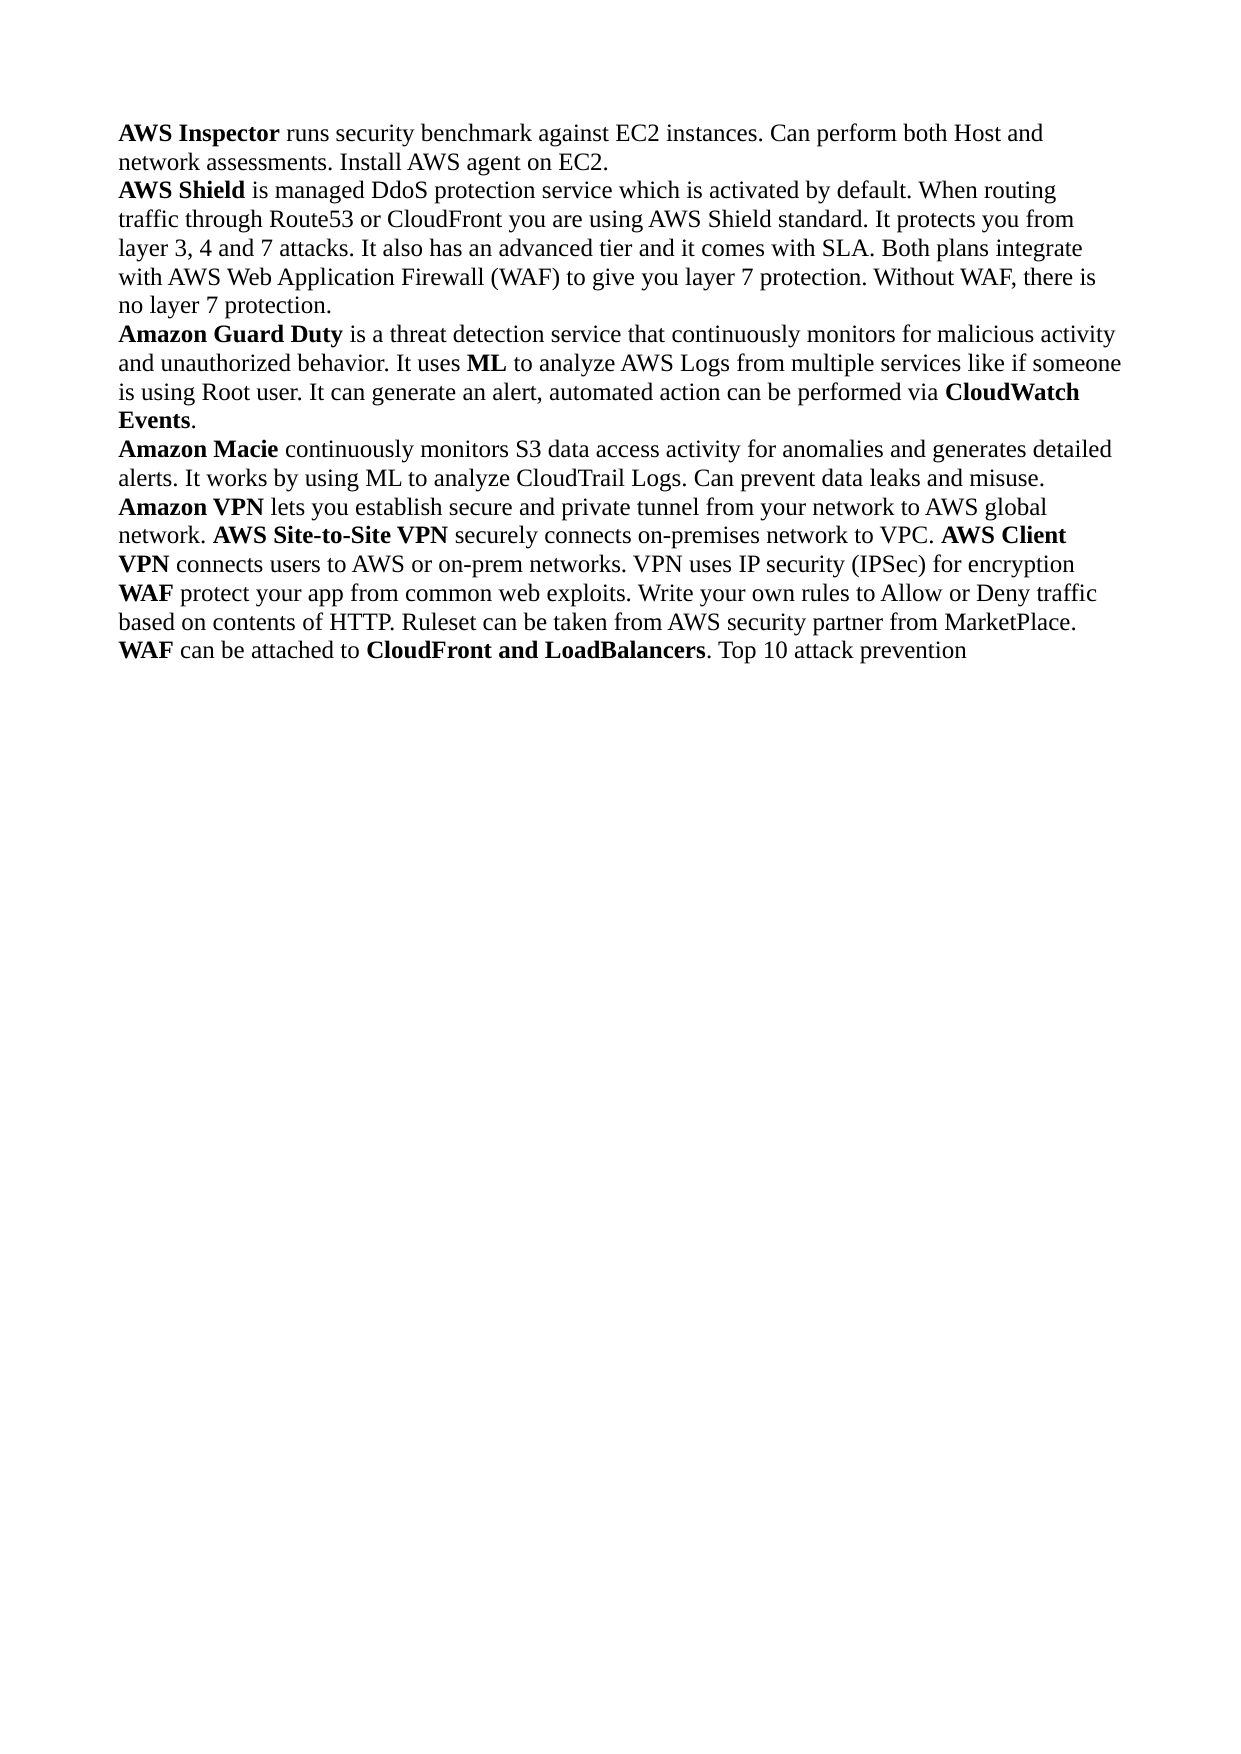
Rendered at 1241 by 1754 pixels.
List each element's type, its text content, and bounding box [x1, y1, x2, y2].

text AWS Shield is managed DdoS protection service which is activated by default. When routing traffic through Route53 or CloudFront you are using AWS Shield standard. It protects you from layer 3, 4 and 7 attacks. It also has an advanced tier and it comes with SLA. Both plans integrate with AWS Web Application Firewall (WAF) to give you layer 7 protection. Without WAF, there is no layer 7 protection. [118, 176, 1122, 319]
text WAF protect your app from common web exploits. Write your own rules to Allow or Deny traffic based on contents of HTTP. Ruleset can be taken from AWS security partner from MarketPlace. WAF can be attached to CloudFront and LoadBalancers. Top 10 attack prevention [118, 578, 1122, 664]
text Amazon Guard Duty is a threat detection service that continuously monitors for malicious activity and unauthorized behavior. It uses ML to analyze AWS Logs from multiple services like if someone is using Root user. It can generate an alert, automated action can be performed via CloudWatch Events. [118, 319, 1122, 434]
text AWS Inspector runs security benchmark against EC2 instances. Can perform both Host and network assessments. Install AWS agent on EC2. [118, 118, 1122, 176]
text Amazon VPN lets you establish secure and private tunnel from your network to AWS global network. AWS Site-to-Site VPN securely connects on-premises network to VPC. AWS Client VPN connects users to AWS or on-prem networks. VPN uses IP security (IPSec) for encryption [118, 492, 1122, 578]
text Amazon Macie continuously monitors S3 data access activity for anomalies and generates detailed alerts. It works by using ML to analyze CloudTrail Logs. Can prevent data leaks and misuse. [118, 434, 1122, 492]
